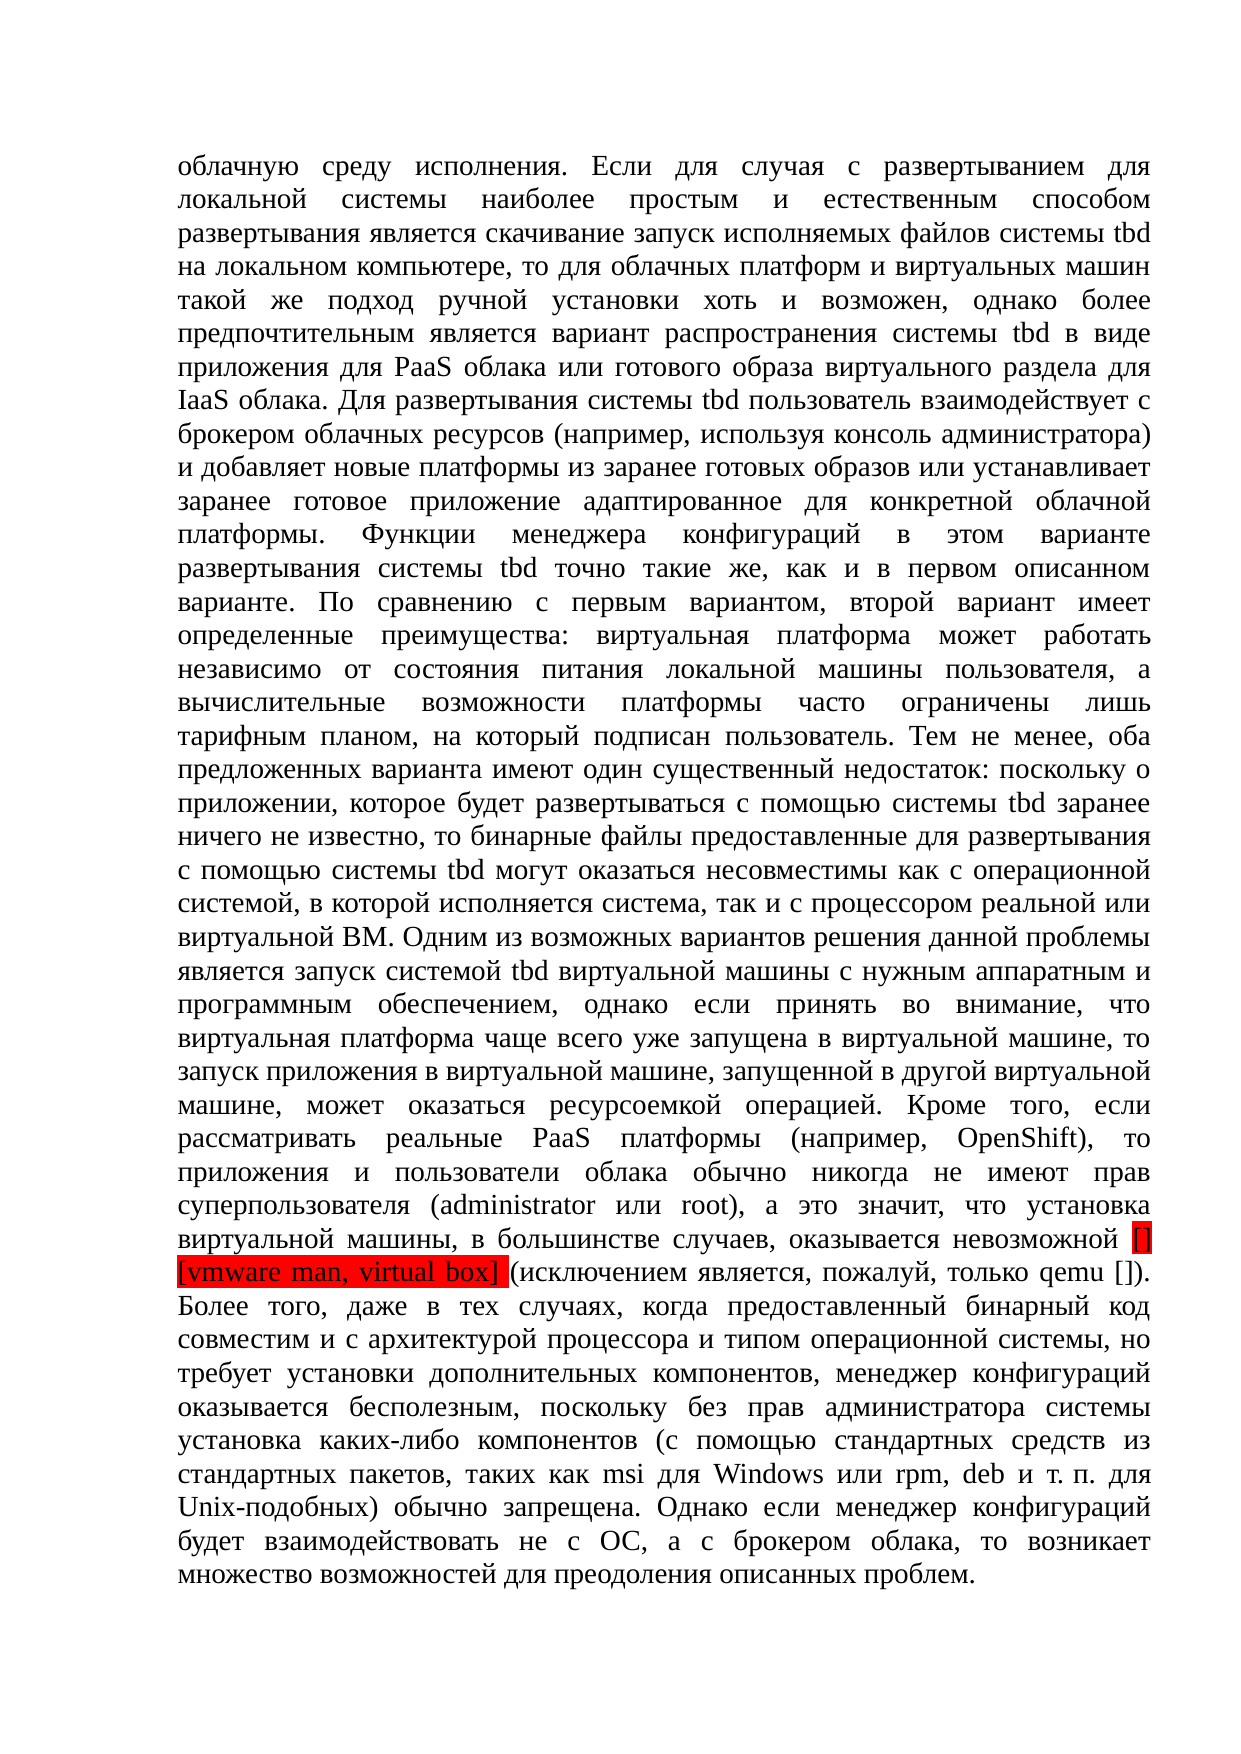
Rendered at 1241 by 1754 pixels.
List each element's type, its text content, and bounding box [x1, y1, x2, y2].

text облачную среду исполнения. Если для случая с развертыванием для локальной системы наиболее простым и естественным способом развертывания является скачивание запуск исполняемых файлов системы tbd на локальном компьютере, то для облачных платформ и виртуальных машин такой же подход ручной установки хоть и возможен, однако более предпочтительным является вариант распространения системы tbd в виде приложения для PaaS облака или готового образа виртуального раздела для IaaS облака. Для развертывания системы tbd пользователь взаимодействует с брокером облачных ресурсов (например, используя консоль администратора) и добавляет новые платформы из заранее готовых образов или устанавливает заранее готовое приложение адаптированное для конкретной облачной платформы. Функции менеджера конфигураций в этом варианте развертывания системы tbd точно такие же, как и в первом описанном варианте. По сравнению с первым вариантом, второй вариант имеет определенные преимущества: виртуальная платформа может работать независимо от состояния питания локальной машины пользователя, а вычислительные возможности платформы часто ограничены лишь тарифным планом, на который подписан пользователь. Тем не менее, оба предложенных варианта имеют один существенный недостаток: поскольку о приложении, которое будет развертываться с помощью системы tbd заранее ничего не известно, то бинарные файлы предоставленные для развертывания с помощью системы tbd могут оказаться несовместимы как с операционной системой, в которой исполняется система, так и с процессором реальной или виртуальной ВМ. Одним из возможных вариантов решения данной проблемы является запуск системой tbd виртуальной машины с нужным аппаратным и программным обеспечением, однако если принять во внимание, что виртуальная платформа чаще всего уже запущена в виртуальной машине, то запуск приложения в виртуальной машине, запущенной в другой виртуальной машине, может оказаться ресурсоемкой операцией. Кроме того, если рассматривать реальные PaaS платформы (например, OpenShift), то приложения и пользователи облака обычно никогда не имеют прав суперпользователя (administrator или root), а это значит, что установка виртуальной машины, в большинстве случаев, оказывается невозможной [][vmware man, virtual box] (исключением является, пожалуй, только qemu []). Более того, даже в тех случаях, когда предоставленный бинарный код совместим и с архитектурой процессора и типом операционной системы, но требует установки дополнительных компонентов, менеджер конфигураций оказывается бесполезным, поскольку без прав администратора системы установка каких-либо компонентов (с помощью стандартных средств из стандартных пакетов, таких как msi для Windows или rpm, deb и т. п. для Unix-подобных) обычно запрещена. Однако если менеджер конфигураций будет взаимодействовать не с ОС, а с брокером облака, то возникает множество возможностей для преодоления описанных проблем. [177, 148, 1152, 1590]
